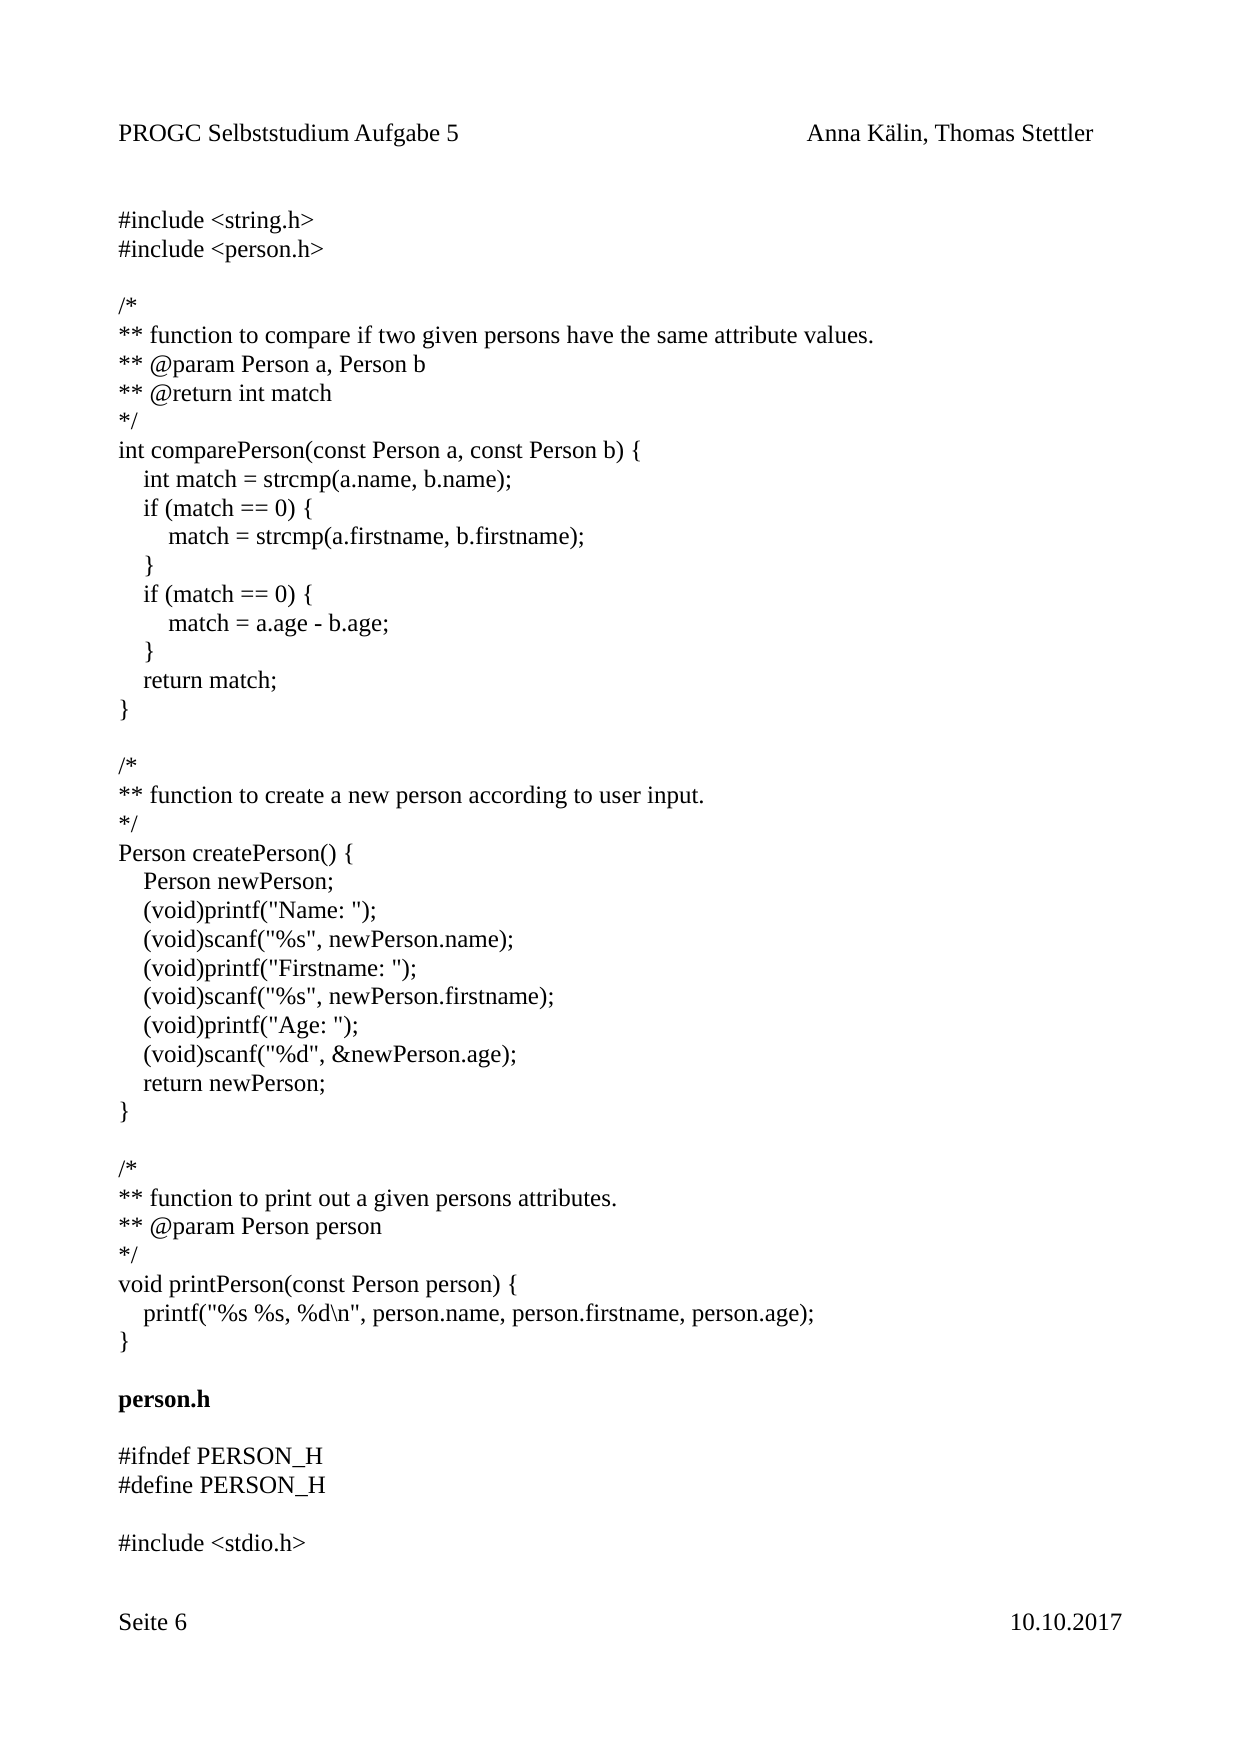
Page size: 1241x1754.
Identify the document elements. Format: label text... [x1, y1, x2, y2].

text ** @param Person person [118, 1211, 1122, 1240]
text ** @return int match [118, 378, 1122, 406]
text */ [118, 809, 1122, 838]
text } [118, 550, 1122, 579]
text (void)scanf("%d", &newPerson.age); [118, 1039, 1122, 1068]
text printf("%s %s, %d\n", person.name, person.firstname, person.age); [118, 1298, 1122, 1326]
text return newPerson; [118, 1068, 1122, 1096]
text (void)printf("Name: "); [118, 895, 1122, 924]
text #include <person.h> [118, 234, 1122, 263]
text (void)printf("Firstname: "); [118, 953, 1122, 981]
text int comparePerson(const Person a, const Person b) { [118, 435, 1122, 464]
text if (match == 0) { [118, 493, 1122, 521]
text } [118, 694, 1122, 723]
text ** function to compare if two given persons have the same attribute values. [118, 320, 1122, 349]
text } [118, 1326, 1122, 1355]
text person.h [118, 1384, 1122, 1413]
text int match = strcmp(a.name, b.name); [118, 464, 1122, 493]
text */ [118, 1240, 1122, 1269]
text void printPerson(const Person person) { [118, 1269, 1122, 1298]
text #define PERSON_H [118, 1470, 1122, 1499]
text #include <string.h> [118, 205, 1122, 234]
text (void)printf("Age: "); [118, 1010, 1122, 1039]
text return match; [118, 665, 1122, 694]
text ** function to create a new person according to user input. [118, 780, 1122, 809]
text */ [118, 406, 1122, 435]
text match = strcmp(a.firstname, b.firstname); [118, 521, 1122, 550]
text #include <stdio.h> [118, 1528, 1122, 1556]
text Person newPerson; [118, 866, 1122, 895]
text ** function to print out a given persons attributes. [118, 1183, 1122, 1211]
text (void)scanf("%s", newPerson.firstname); [118, 981, 1122, 1010]
text if (match == 0) { [118, 579, 1122, 608]
text } [118, 636, 1122, 665]
text ** @param Person a, Person b [118, 349, 1122, 378]
text Person createPerson() { [118, 838, 1122, 866]
text match = a.age - b.age; [118, 608, 1122, 636]
text #ifndef PERSON_H [118, 1441, 1122, 1470]
text /* [118, 291, 1122, 320]
text /* [118, 751, 1122, 780]
text /* [118, 1154, 1122, 1183]
text } [118, 1096, 1122, 1125]
text (void)scanf("%s", newPerson.name); [118, 924, 1122, 953]
